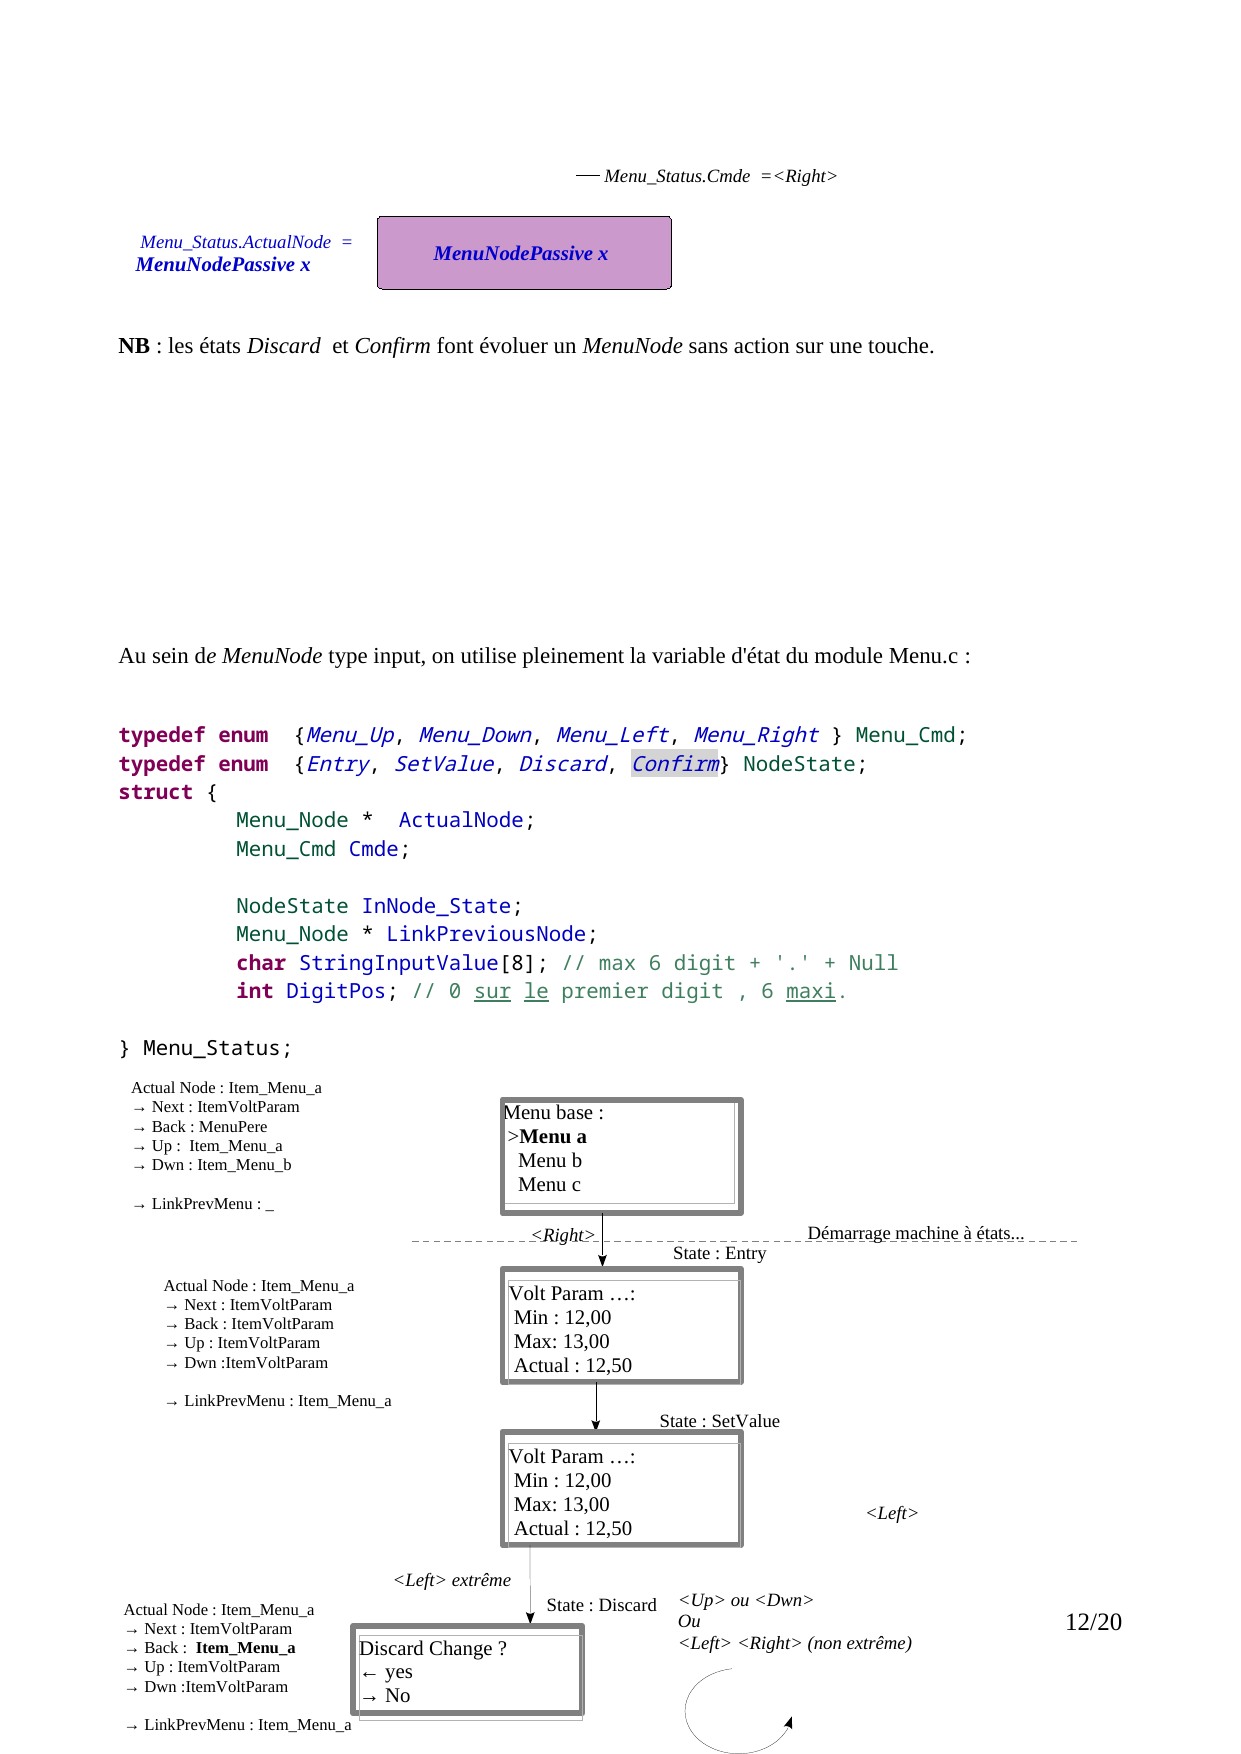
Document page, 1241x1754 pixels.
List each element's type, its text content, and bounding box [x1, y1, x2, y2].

text Menu_Node * LinkPreviousNode; [118, 919, 1122, 948]
text Au sein de MenuNode type input, on utilise pleinement la variable d'état du module Menu.c : [118, 643, 1122, 669]
text Menu_Cmd Cmde; [118, 834, 1122, 862]
text int DigitPos; // 0 sur le premier digit , 6 maxi. [118, 976, 1122, 1005]
text char StringInputValue[8]; // max 6 digit + '.' + Null [118, 948, 1122, 976]
text typedef enum {Menu_Up, Menu_Down, Menu_Left, Menu_Right } Menu_Cmd; [118, 720, 1122, 749]
text Menu_Node * ActualNode; [118, 806, 1122, 834]
text NodeState InNode_State; [118, 891, 1122, 919]
text struct { [118, 777, 1122, 806]
text NB : les états Discard et Confirm font évoluer un MenuNode sans action sur une touche. [118, 332, 1122, 358]
text } Menu_Status; [118, 1033, 1122, 1062]
text typedef enum {Entry, SetValue, Discard, Confirm} NodeState; [118, 749, 1122, 777]
